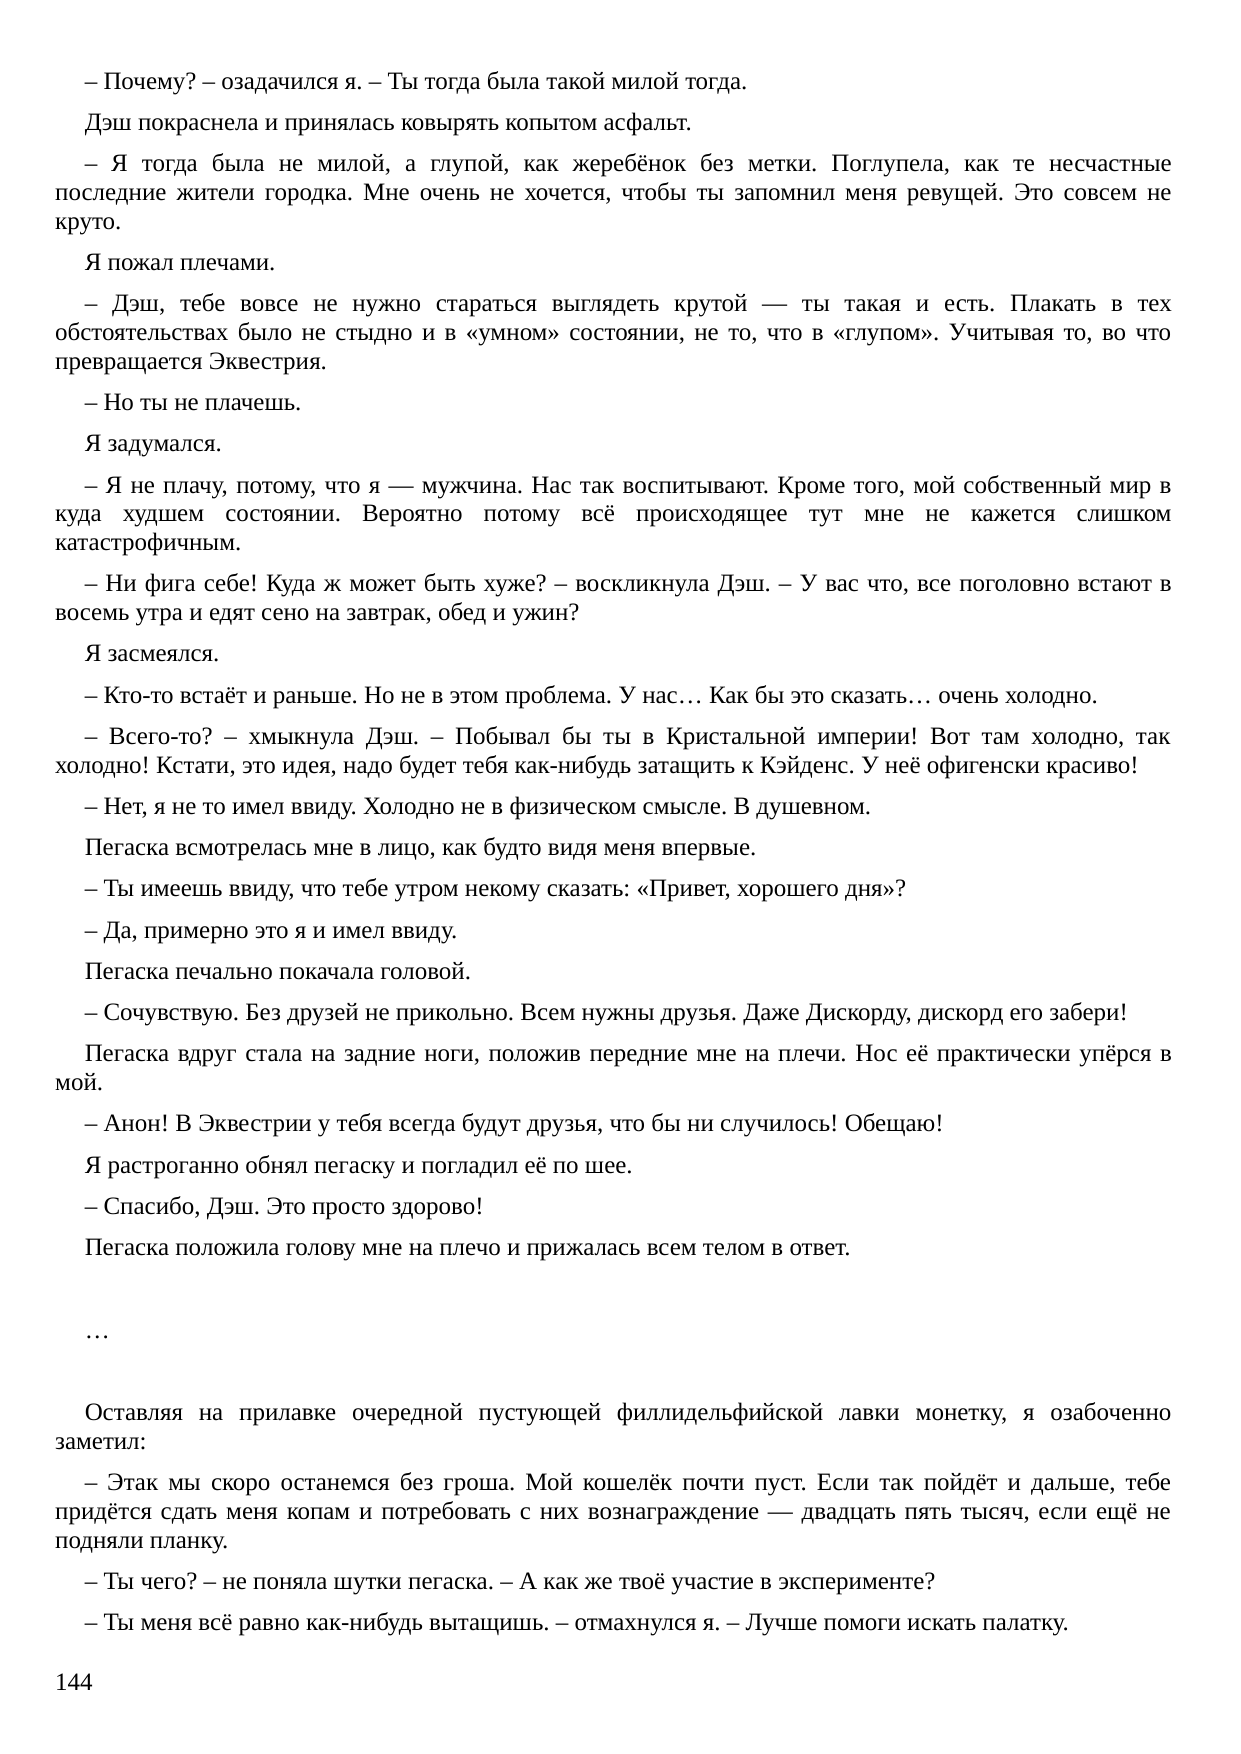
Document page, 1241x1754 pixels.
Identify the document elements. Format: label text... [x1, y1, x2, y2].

text – Ты меня всё равно как-нибудь вытащишь. – отмахнулся я. – Лучше помоги искать палатку. [55, 1607, 1173, 1636]
text – Ни фига себе! Куда ж может быть хуже? – воскликнула Дэш. – У вас что, все поголовно встают в восемь утра и едят сено на завтрак, обед и ужин? [55, 568, 1173, 626]
text – Всего-то? – хмыкнула Дэш. – Побывал бы ты в Кристальной империи! Вот там холодно, так холодно! Кстати, это идея, надо будет тебя как-нибудь затащить к Кэйденс. У неё офигенски красиво! [55, 721, 1173, 778]
text – Анон! В Эквестрии у тебя всегда будут друзья, что бы ни случилось! Обещаю! [55, 1108, 1173, 1137]
text – Да, примерно это я и имел ввиду. [55, 915, 1173, 943]
text Пегаска всмотрелась мне в лицо, как будто видя меня впервые. [55, 832, 1173, 861]
text Я засмеялся. [55, 638, 1173, 667]
text – Кто-то встаёт и раньше. Но не в этом проблема. У нас… Как бы это сказать… очень холодно. [55, 680, 1173, 708]
text – Этак мы скоро останемся без гроша. Мой кошелёк почти пуст. Если так пойдёт и дальше, тебе придётся сдать меня копам и потребовать с них вознаграждение — двадцать пять тысяч, если ещё не подняли планку. [55, 1467, 1173, 1553]
text Я растроганно обнял пегаску и погладил её по шее. [55, 1150, 1173, 1178]
text Я пожал плечами. [55, 247, 1173, 276]
text – Сочувствую. Без друзей не прикольно. Всем нужны друзья. Даже Дискорду, дискорд его забери! [55, 997, 1173, 1026]
text Пегаска вдруг стала на задние ноги, положив передние мне на плечи. Нос её практически упёрся в мой. [55, 1038, 1173, 1096]
text – Дэш, тебе вовсе не нужно стараться выглядеть крутой — ты такая и есть. Плакать в тех обстоятельствах было не стыдно и в «умном» состоянии, не то, что в «глупом». Учитывая то, во что превращается Эквестрия. [55, 288, 1173, 375]
text – Ты чего? – не поняла шутки пегаска. – А как же твоё участие в эксперименте? [55, 1566, 1173, 1595]
text Пегаска положила голову мне на плечо и прижалась всем телом в ответ. [55, 1232, 1173, 1261]
text Пегаска печально покачала головой. [55, 956, 1173, 985]
text – Почему? – озадачился я. – Ты тогда была такой милой тогда. [55, 66, 1173, 95]
text – Но ты не плачешь. [55, 387, 1173, 416]
text – Я тогда была не милой, а глупой, как жеребёнок без метки. Поглупела, как те несчастные последние жители городка. Мне очень не хочется, чтобы ты запомнил меня ревущей. Это совсем не круто. [55, 148, 1173, 235]
text Дэш покраснела и принялась ковырять копытом асфальт. [55, 107, 1173, 136]
text … [55, 1315, 1173, 1343]
text – Ты имеешь ввиду, что тебе утром некому сказать: «Привет, хорошего дня»? [55, 873, 1173, 902]
text – Спасибо, Дэш. Это просто здорово! [55, 1191, 1173, 1220]
text Оставляя на прилавке очередной пустующей филлидельфийской лавки монетку, я озабоченно заметил: [55, 1397, 1173, 1455]
text – Я не плачу, потому, что я — мужчина. Нас так воспитывают. Кроме того, мой собственный мир в куда худшем состоянии. Вероятно потому всё происходящее тут мне не кажется слишком катастрофичным. [55, 470, 1173, 556]
text Я задумался. [55, 428, 1173, 457]
text – Нет, я не то имел ввиду. Холодно не в физическом смысле. В душевном. [55, 791, 1173, 820]
